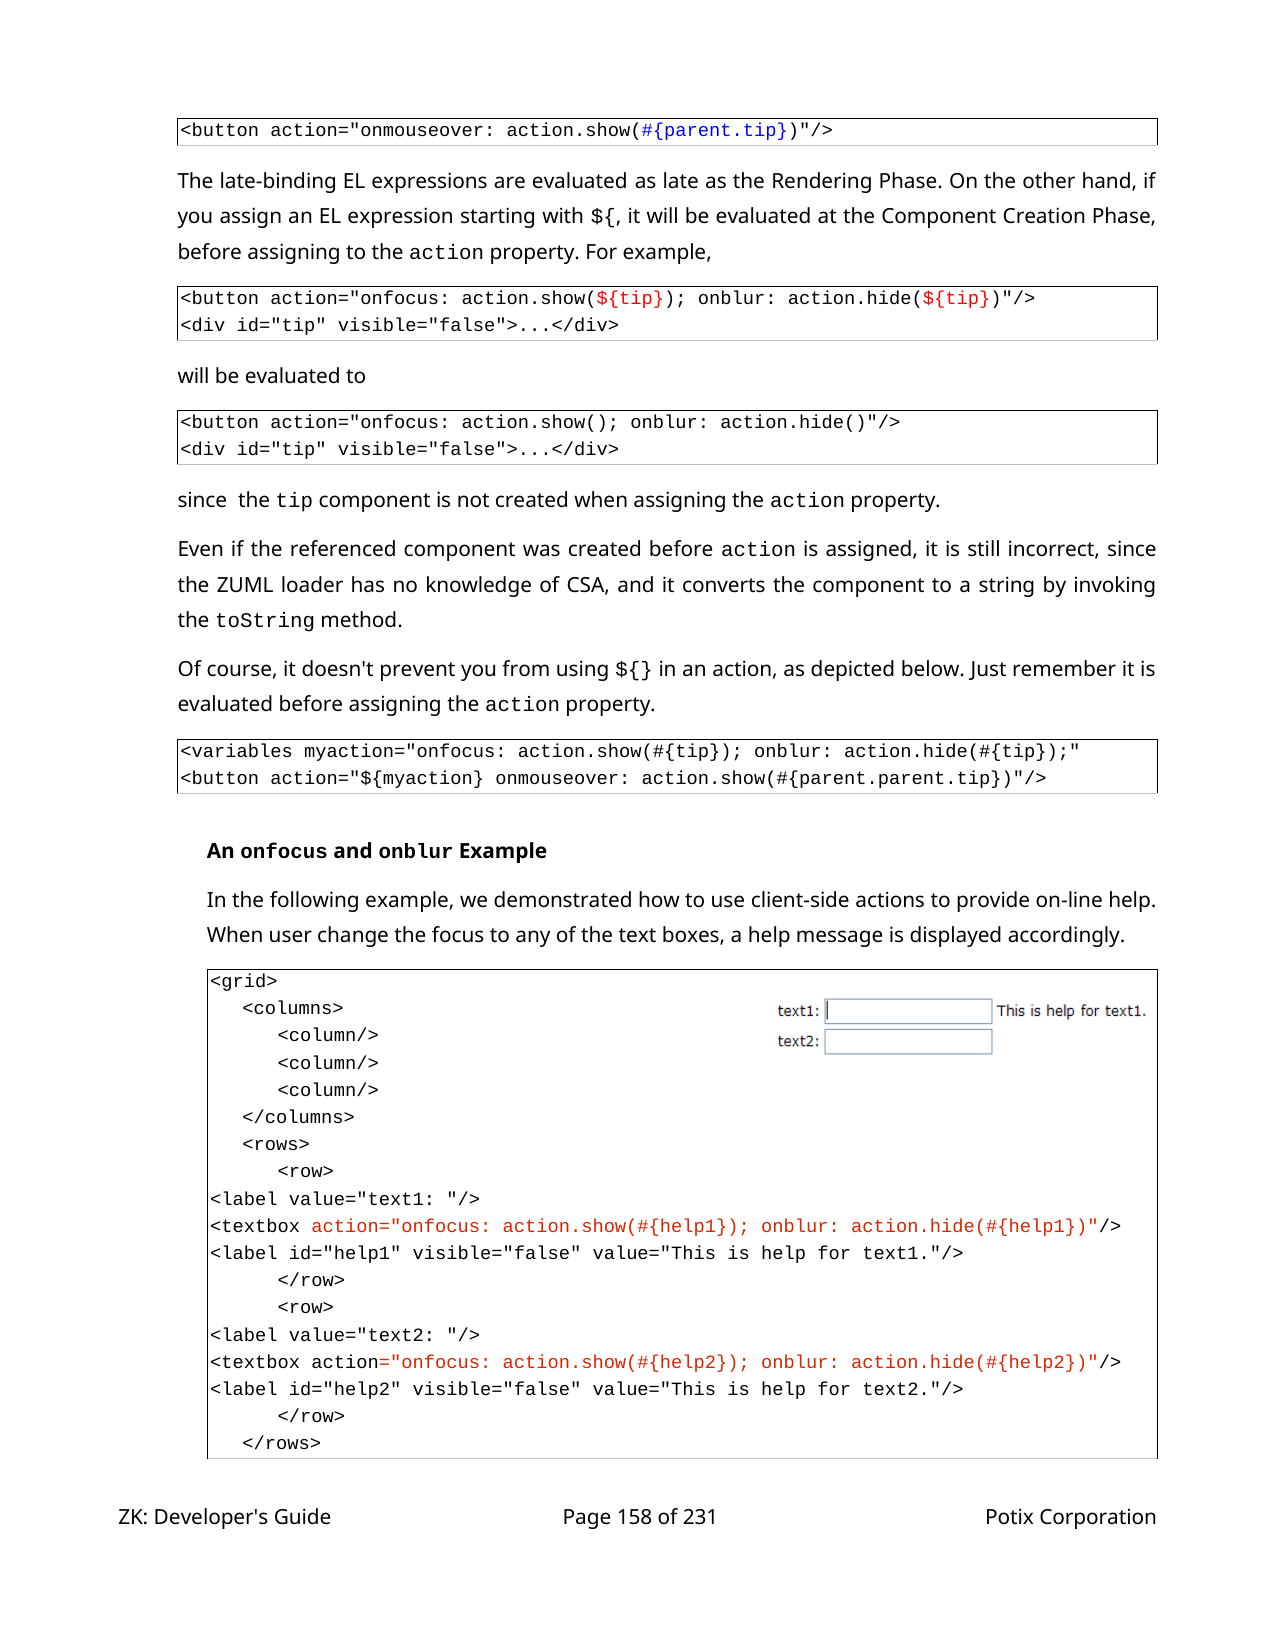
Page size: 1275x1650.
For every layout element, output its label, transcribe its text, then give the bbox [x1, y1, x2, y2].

text <button action="onfocus: action.show(); onblur: action.hide()"/> [178, 411, 1157, 434]
text The late-binding EL expressions are evaluated as late as the Rendering Phase. On the other hand, if you assign an EL expression starting with ${, it will be evaluated at the Component Creation Phase, before assigning to the action property. For example, [177, 166, 1157, 265]
text <label value="text1: "/> [208, 1186, 1157, 1211]
text In the following example, we demonstrated how to use client-side actions to provide on-line help. When user change the focus to any of the text boxes, a help message is displayed accordingly. [207, 885, 1157, 948]
text <button action="onmouseover: action.show(#{parent.tip})"/> [178, 119, 1157, 145]
text <label value="text2: "/> [208, 1322, 1157, 1347]
text Of course, it doesn't prevent you from using ${} in an action, as depicted below. Just remember it is evaluated before assigning the action property. [177, 654, 1157, 718]
text since the tip component is not created when assigning the action property. [177, 485, 1157, 513]
text <div id="tip" visible="false">...</div> [178, 437, 1157, 464]
picture [776, 994, 1152, 1058]
text <column/> [208, 1023, 776, 1048]
text <textbox action="onfocus: action.show(#{help1}); onblur: action.hide(#{help1})"/> [208, 1214, 1157, 1238]
text <grid> [208, 970, 1157, 993]
text <button action="onfocus: action.show(${tip}); onblur: action.hide(${tip})"/> [178, 287, 1157, 310]
text </row> [208, 1268, 1157, 1292]
text </row> [208, 1404, 1157, 1428]
text <columns> [208, 996, 776, 1020]
text <column/> [208, 1078, 1157, 1102]
text <column/> [208, 1051, 1157, 1075]
text <div id="tip" visible="false">...</div> [178, 313, 1157, 340]
text <label id="help1" visible="false" value="This is help for text1."/> [208, 1241, 1157, 1265]
text <variables myaction="onfocus: action.show(#{tip}); onblur: action.hide(#{tip});" [178, 740, 1157, 763]
text <button action="${myaction} onmouseover: action.show(#{parent.parent.tip})"/> [178, 766, 1157, 793]
text will be evaluated to [177, 361, 1157, 389]
subtitle An onfocus and onblur Example [207, 836, 1157, 864]
text <row> [208, 1159, 1157, 1183]
text <label id="help2" visible="false" value="This is help for text2."/> [208, 1377, 1157, 1401]
text Even if the referenced component was created before action is assigned, it is still incorrect, since the ZUML loader has no knowledge of CSA, and it converts the component to a string by invoking the toString method. [177, 534, 1157, 633]
text <row> [208, 1295, 1157, 1319]
text </columns> [208, 1105, 1157, 1129]
text <textbox action="onfocus: action.show(#{help2}); onblur: action.hide(#{help2})"/> [208, 1349, 1157, 1374]
text <rows> [208, 1132, 1157, 1156]
text </rows> [208, 1431, 1157, 1458]
